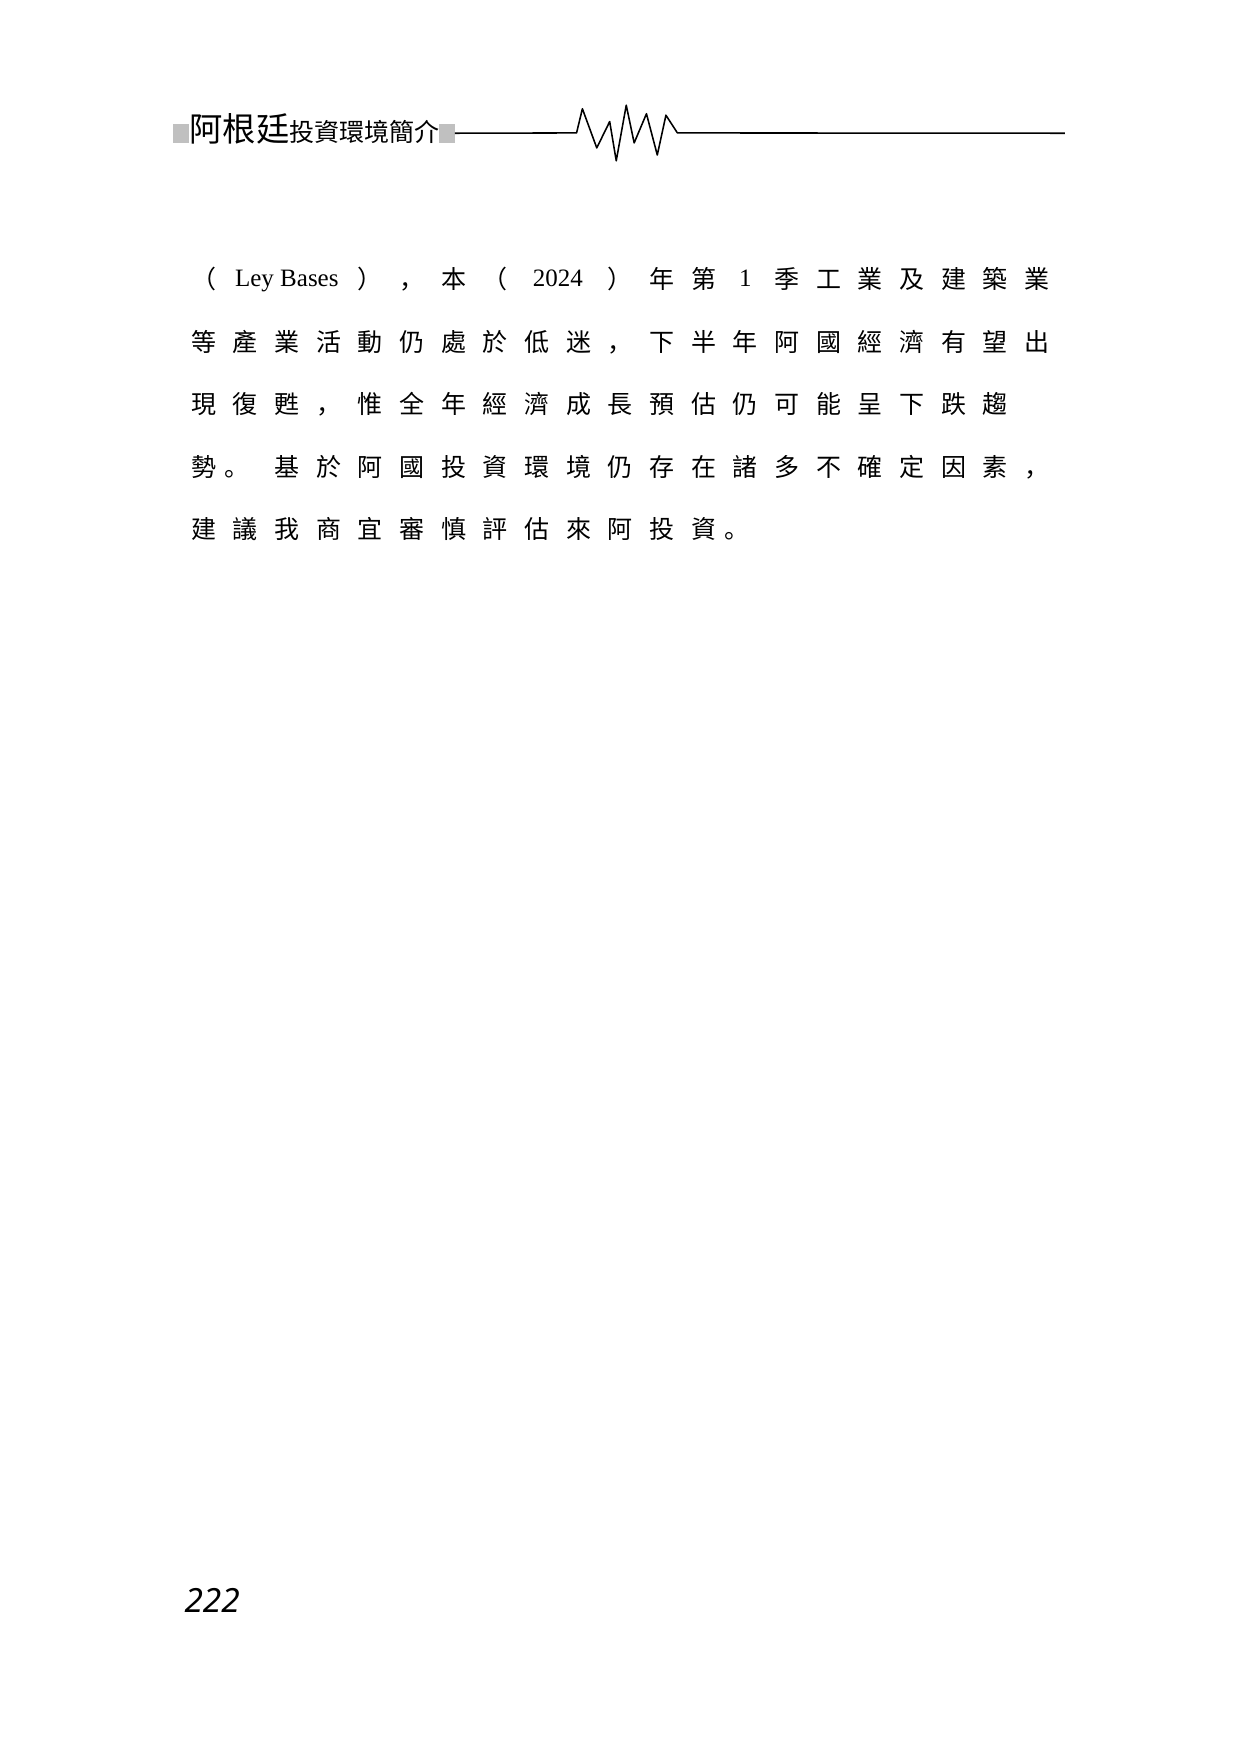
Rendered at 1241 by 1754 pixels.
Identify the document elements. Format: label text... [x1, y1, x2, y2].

text （Ley Bases），本（2024）年第1季工業及建築業等產業活動仍處於低迷，下半年阿國經濟有望出現復甦，惟全年經濟成長預估仍可能呈下跌趨勢。基於阿國投資環境仍存在諸多不確定因素，建議我商宜審慎評估來阿投資。 [183, 236, 1058, 549]
